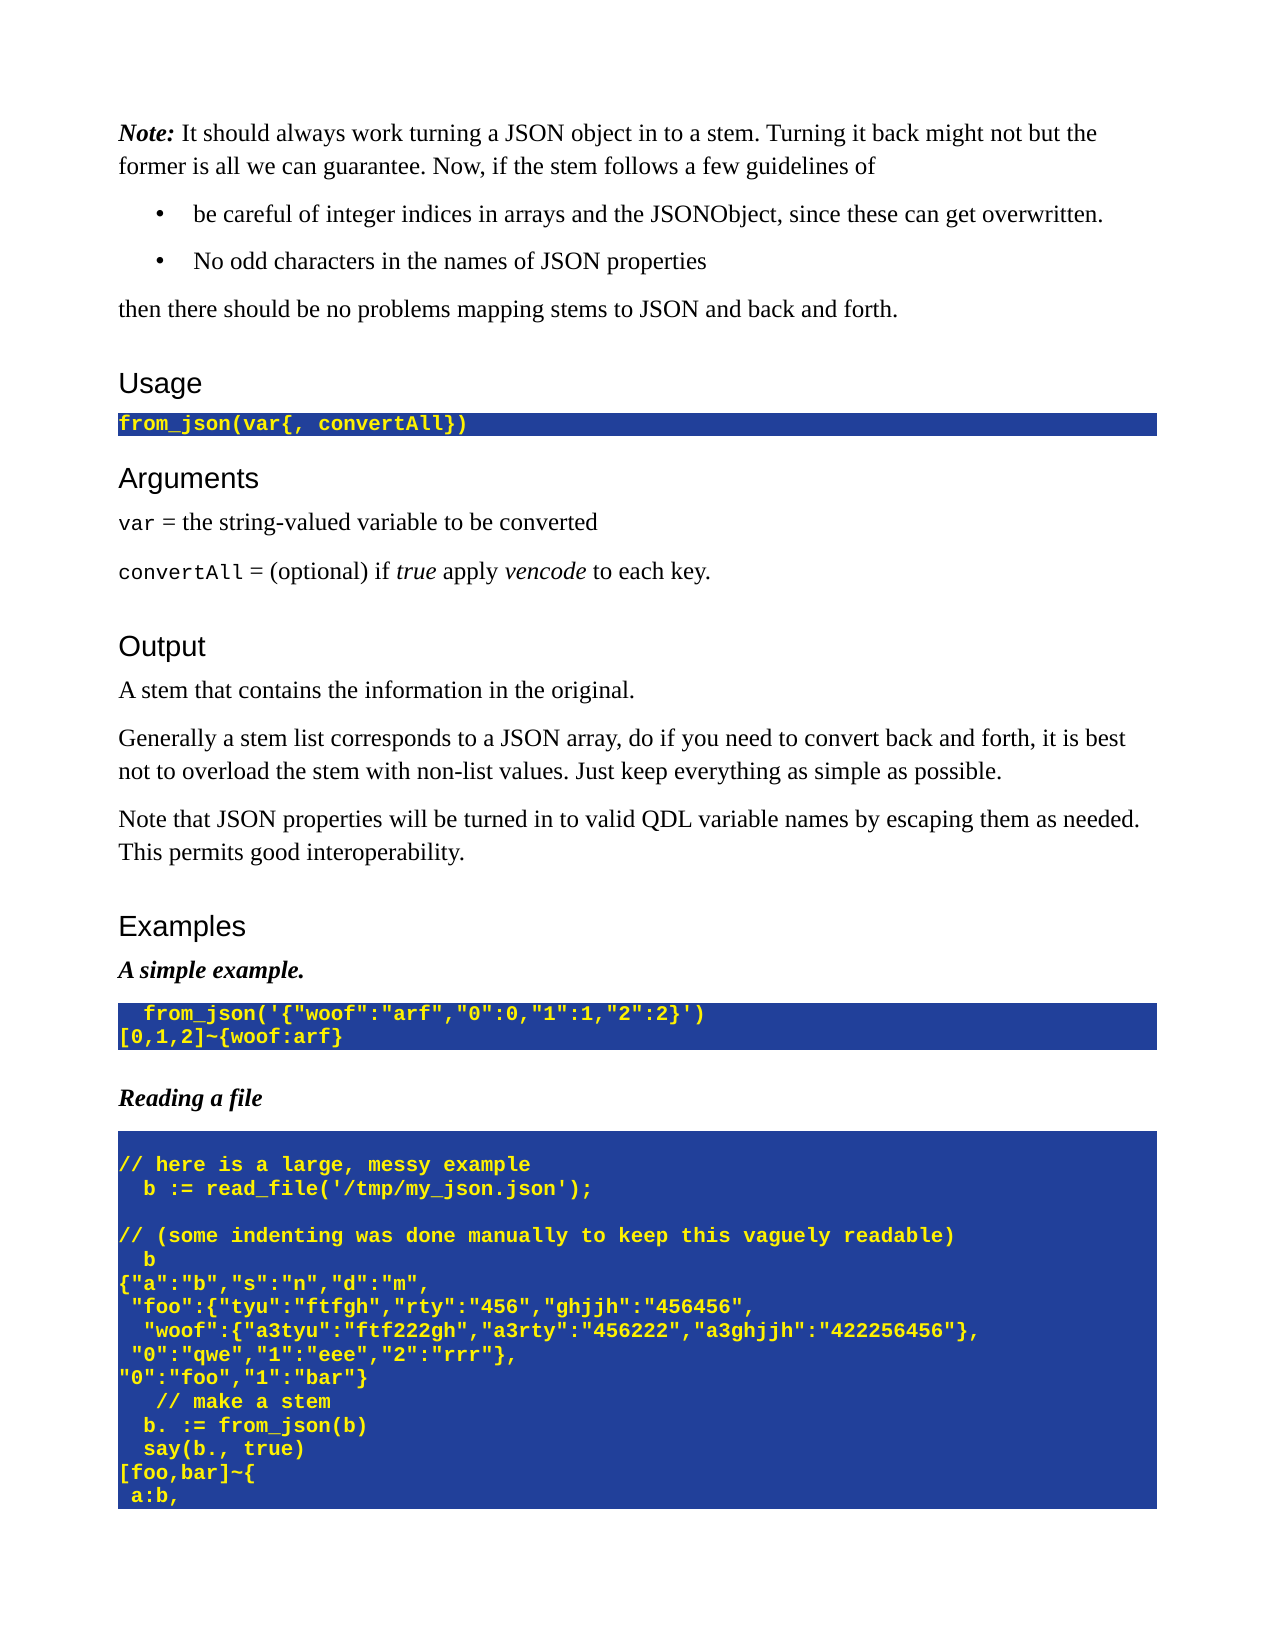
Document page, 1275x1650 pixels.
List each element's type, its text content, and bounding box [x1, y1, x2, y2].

text // make a stem [118, 1391, 1157, 1414]
text [0,1,2]~{woof:arf} [118, 1027, 1157, 1050]
text from_json(var{, convertAll}) [118, 413, 1157, 436]
text "foo":{"tyu":"ftfgh","rty":"456","ghjjh":"456456", [118, 1296, 1157, 1320]
text b. := from_json(b) [118, 1414, 1157, 1438]
subtitle Arguments [118, 461, 1157, 495]
text Reading a file [118, 1050, 1157, 1112]
list be careful of integer indices in arrays and the JSONObject, since these can get overwritten. [156, 199, 1157, 227]
text {"a":"b","s":"n","d":"m", [118, 1273, 1157, 1296]
subtitle Usage [118, 367, 1157, 400]
list No odd characters in the names of JSON properties [156, 246, 1157, 275]
text A simple example. [118, 955, 1157, 984]
text // (some indenting was done manually to keep this vaguely readable) [118, 1225, 1157, 1249]
text b [118, 1249, 1157, 1273]
subtitle Examples [118, 909, 1157, 943]
text Generally a stem list corresponds to a JSON array, do if you need to convert back and forth, it is best not to overload the stem with non-list values. Just keep everything as simple as possible. [118, 723, 1157, 785]
text a:b, [118, 1486, 1157, 1509]
text say(b., true) [118, 1438, 1157, 1462]
text then there should be no problems mapping stems to JSON and back and forth. [118, 294, 1157, 323]
subtitle Output [118, 629, 1157, 663]
text // here is a large, messy example [118, 1154, 1157, 1178]
text from_json('{"woof":"arf","0":0,"1":1,"2":2}') [118, 1003, 1157, 1027]
text var = the string-valued variable to be converted [118, 507, 1157, 537]
text A stem that contains the information in the original. [118, 675, 1157, 704]
text "0":"qwe","1":"eee","2":"rrr"}, [118, 1344, 1157, 1367]
text Note: It should always work turning a JSON object in to a stem. Turning it back might not but the former is all we can guarantee. Now, if the stem follows a few guidelines of [118, 118, 1157, 180]
text Note that JSON properties will be turned in to valid QDL variable names by escaping them as needed. This permits good interoperability. [118, 804, 1157, 865]
text b := read_file('/tmp/my_json.json'); [118, 1178, 1157, 1202]
text "woof":{"a3tyu":"ftf222gh","a3rty":"456222","a3ghjjh":"422256456"}, [118, 1320, 1157, 1344]
text [foo,bar]~{ [118, 1462, 1157, 1486]
text convertAll = (optional) if true apply vencode to each key. [118, 556, 1157, 585]
text "0":"foo","1":"bar"} [118, 1367, 1157, 1391]
